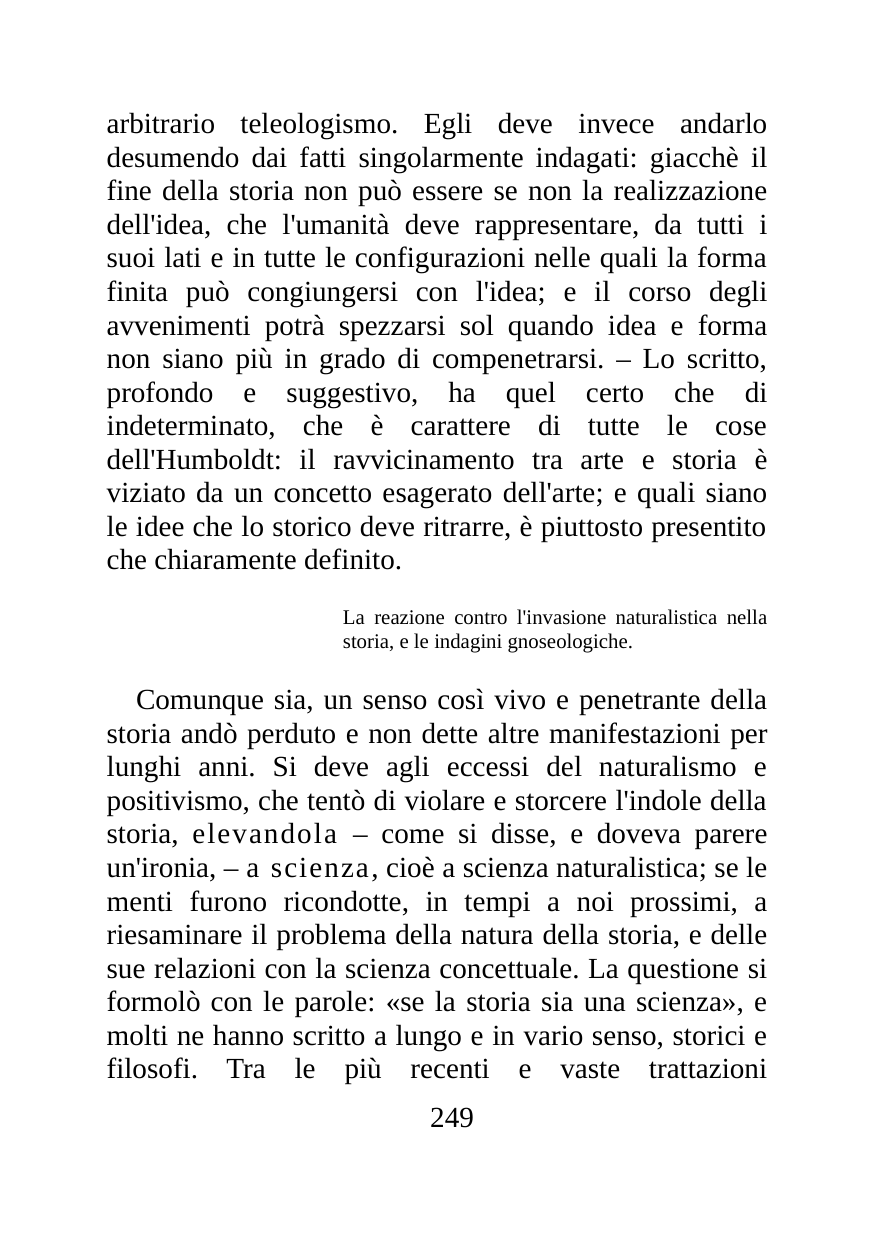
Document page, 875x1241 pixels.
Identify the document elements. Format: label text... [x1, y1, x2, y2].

text arbitrario teleologismo. Egli deve invece andarlo desumendo dai fatti singolarmente indagati: giacchè il fine della storia non può essere se non la realizzazione dell'idea, che l'umanità deve rappresentare, da tutti i suoi lati e in tutte le configurazioni nelle quali la forma finita può congiungersi con l'idea; e il corso degli avvenimenti potrà spezzarsi sol quando idea e forma non siano più in grado di compenetrarsi. ‒ Lo scritto, profondo e suggestivo, ha quel certo che di indeterminato, che è carattere di tutte le cose dell'Humboldt: il ravvicinamento tra arte e storia è viziato da un concetto esagerato dell'arte; e quali siano le idee che lo storico deve ritrarre, è piuttosto presentito che chiaramente definito. [106, 106, 768, 576]
text La reazione contro l'invasione naturalistica nella storia, e le indagini gnoseologiche. [343, 605, 768, 653]
text Comunque sia, un senso così vivo e penetrante della storia andò perduto e non dette altre manifestazioni per lunghi anni. Si deve agli eccessi del naturalismo e positivismo, che tentò di violare e storcere l'indole della storia, elevandola ‒ come si disse, e doveva parere un'ironia, ‒ a scienza, cioè a scienza naturalistica; se le menti furono ricondotte, in tempi a noi prossimi, a riesaminare il problema della natura della storia, e delle sue relazioni con la scienza concettuale. La questione si formolò con le parole: «se la storia sia una scienza», e molti ne hanno scritto a lungo e in vario senso, storici e filosofi. Tra le più recenti e vaste trattazioni [106, 682, 768, 1085]
